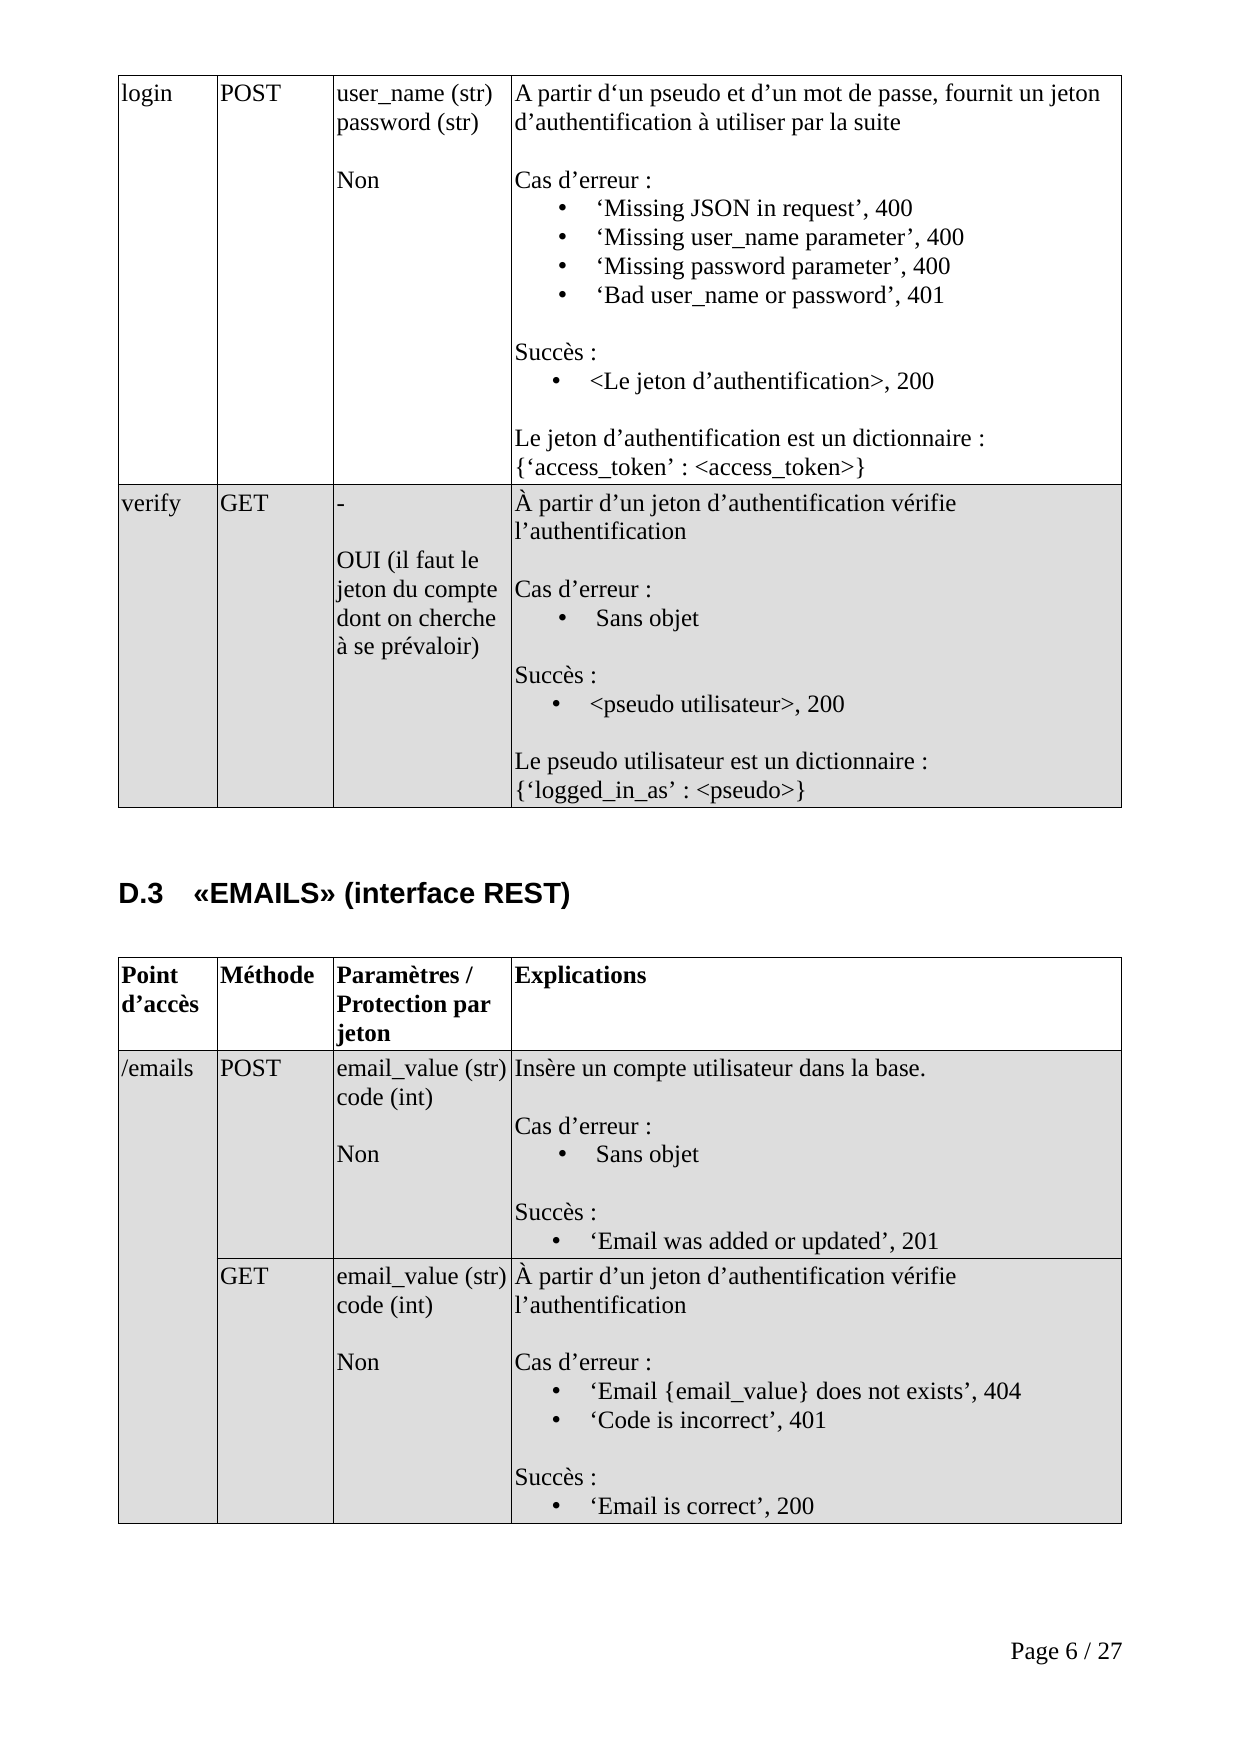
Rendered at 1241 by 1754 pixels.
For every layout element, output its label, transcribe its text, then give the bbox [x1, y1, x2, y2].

table_header Méthode [218, 958, 333, 1050]
table_header Point d’accès [119, 958, 217, 1050]
table_cell A partir d‘un pseudo et d’un mot de passe, fournit un jeton d’authentification à utiliser par la suite Cas d’erreur : ‘Missing JSON in request’, 400 ‘Missing user_name parameter’, 400 ‘Missing password parameter’, 400 ‘Bad user_name or password’, 401 Succès : <Le jeton d’authentification>, 200 Le jeton d’authentification est un dictionnaire : {‘access_token’ : <access_token>} [512, 76, 1121, 484]
table_cell verify [119, 485, 217, 807]
table_header Explications [512, 958, 1121, 1050]
table_cell login [119, 76, 217, 484]
table_cell user_name (str) password (str) Non [334, 76, 511, 484]
table_cell GET [218, 1259, 333, 1523]
table_cell À partir d’un jeton d’authentification vérifie l’authentification Cas d’erreur : Sans objet Succès : <pseudo utilisateur>, 200 Le pseudo utilisateur est un dictionnaire : {‘logged_in_as’ : <pseudo>} [512, 485, 1121, 807]
table_header Paramètres / Protection par jeton [334, 958, 511, 1050]
table_cell POST [218, 1051, 333, 1258]
table_cell email_value (str) code (int) Non [334, 1259, 511, 1523]
table_cell /emails [119, 1051, 217, 1523]
table_cell email_value (str) code (int) Non [334, 1051, 511, 1258]
subtitle «EMAILS» (interface REST) [118, 876, 1122, 909]
table_cell GET [218, 485, 333, 807]
table_cell POST [218, 76, 333, 484]
table_cell À partir d’un jeton d’authentification vérifie l’authentification Cas d’erreur : ‘Email {email_value} does not exists’, 404 ‘Code is incorrect’, 401 Succès : ‘Email is correct’, 200 [512, 1259, 1121, 1523]
table_cell Insère un compte utilisateur dans la base. Cas d’erreur : Sans objet Succès : ‘Email was added or updated’, 201 [512, 1051, 1121, 1258]
table_cell - OUI (il faut le jeton du compte dont on cherche à se prévaloir) [334, 485, 511, 807]
